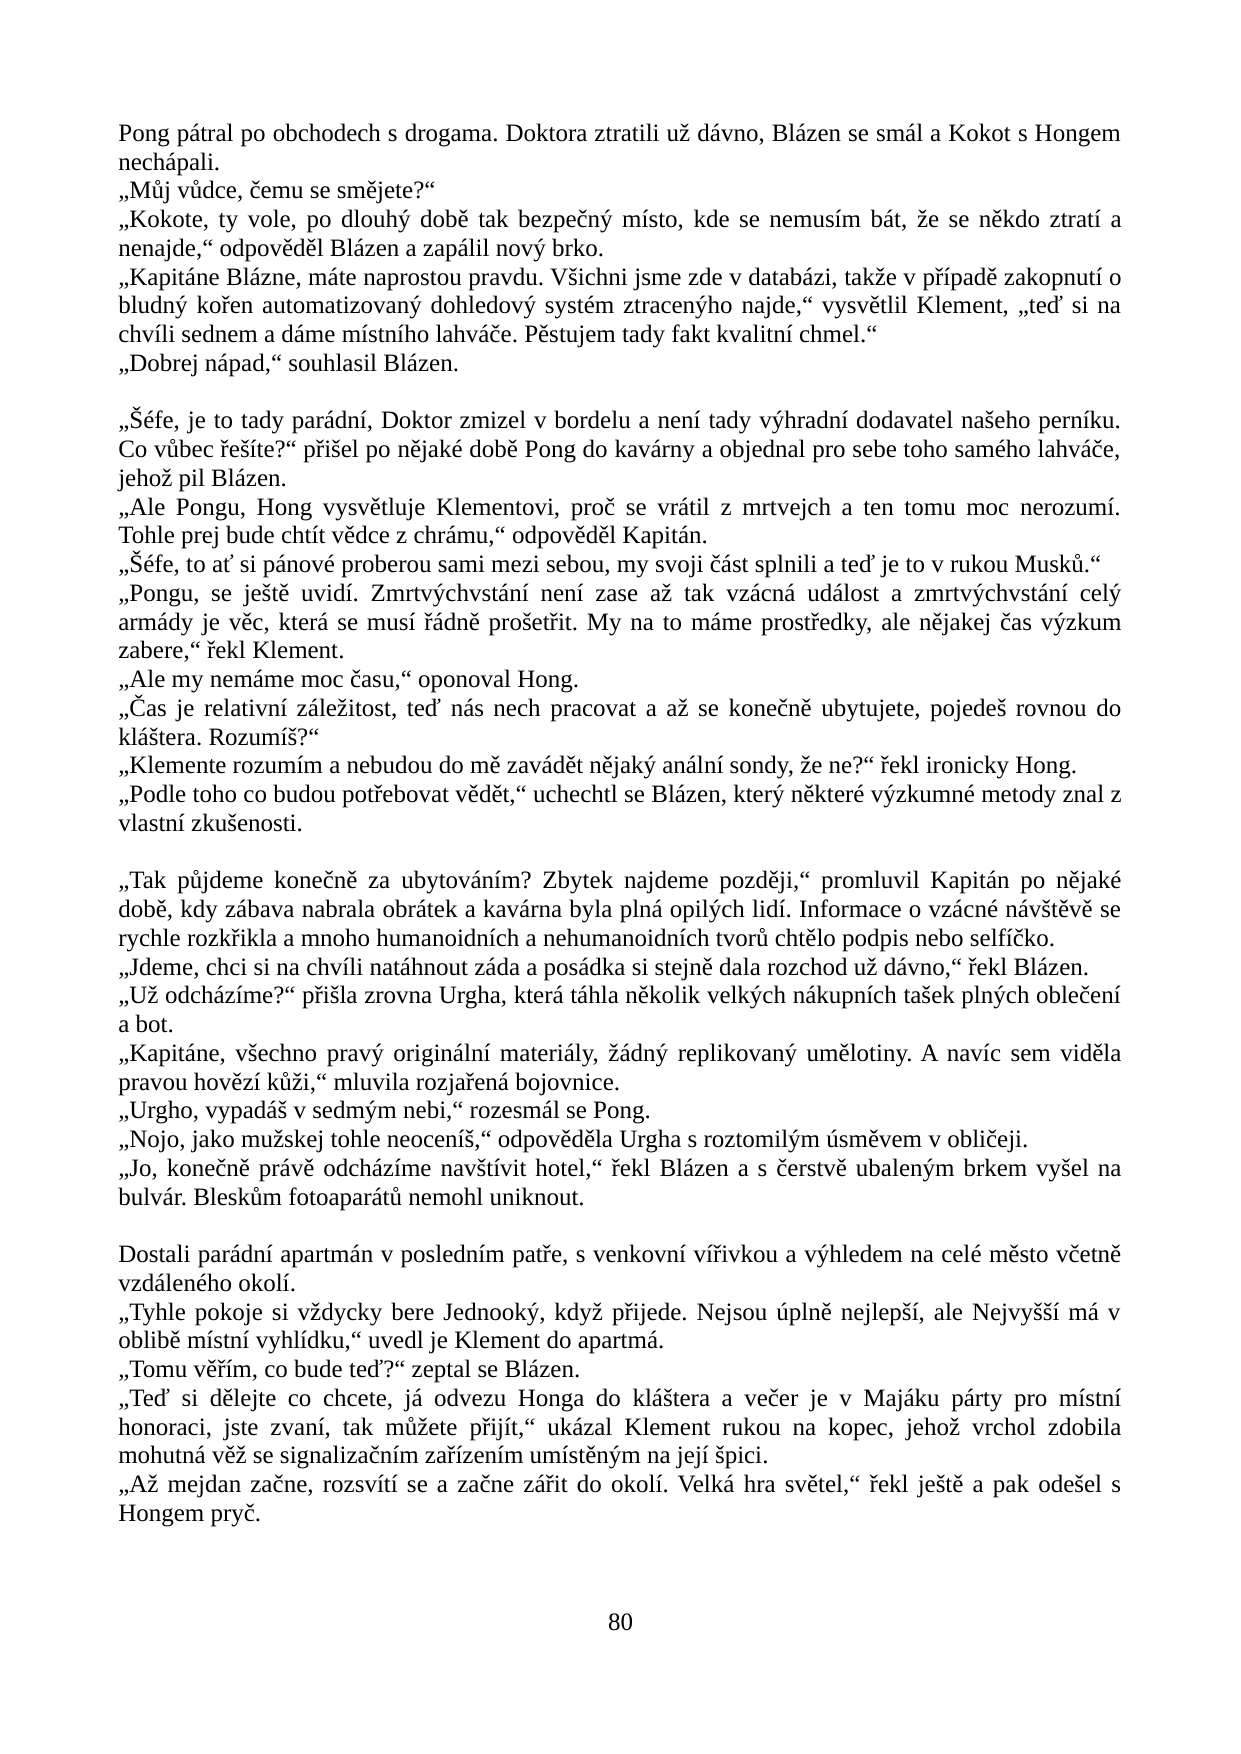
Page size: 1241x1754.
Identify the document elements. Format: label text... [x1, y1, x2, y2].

text „Jdeme, chci si na chvíli natáhnout záda a posádka si stejně dala rozchod už dávno,“ řekl Blázen. [118, 952, 1122, 981]
text „Pongu, se ještě uvidí. Zmrtvýchvstání není zase až tak vzácná událost a zmrtvýchvstání celý armády je věc, která se musí řádně prošetřit. My na to máme prostředky, ale nějakej čas výzkum zabere,“ řekl Klement. [118, 578, 1122, 664]
text „Podle toho co budou potřebovat vědět,“ uchechtl se Blázen, který některé výzkumné metody znal z vlastní zkušenosti. [118, 779, 1122, 837]
text „Kokote, ty vole, po dlouhý době tak bezpečný místo, kde se nemusím bát, že se někdo ztratí a nenajde,“ odpověděl Blázen a zapálil nový brko. [118, 204, 1122, 262]
text „Můj vůdce, čemu se smějete?“ [118, 176, 1122, 204]
text „Kapitáne Blázne, máte naprostou pravdu. Všichni jsme zde v databázi, takže v případě zakopnutí o bludný kořen automatizovaný dohledový systém ztracenýho najde,“ vysvětlil Klement, „teď si na chvíli sednem a dáme místního lahváče. Pěstujem tady fakt kvalitní chmel.“ [118, 262, 1122, 348]
text „Kapitáne, všechno pravý originální materiály, žádný replikovaný umělotiny. A navíc sem viděla pravou hovězí kůži,“ mluvila rozjařená bojovnice. [118, 1038, 1122, 1096]
text „Tomu věřím, co bude teď?“ zeptal se Blázen. [118, 1354, 1122, 1383]
text „Ale Pongu, Hong vysvětluje Klementovi, proč se vrátil z mrtvejch a ten tomu moc nerozumí. Tohle prej bude chtít vědce z chrámu,“ odpověděl Kapitán. [118, 492, 1122, 549]
text „Až mejdan začne, rozsvítí se a začne zářit do okolí. Velká hra světel,“ řekl ještě a pak odešel s Hongem pryč. [118, 1469, 1122, 1527]
text „Šéfe, to ať si pánové proberou sami mezi sebou, my svoji část splnili a teď je to v rukou Musků.“ [118, 549, 1122, 578]
text „Dobrej nápad,“ souhlasil Blázen. [118, 348, 1122, 377]
text „Tak půjdeme konečně za ubytováním? Zbytek najdeme později,“ promluvil Kapitán po nějaké době, kdy zábava nabrala obrátek a kavárna byla plná opilých lidí. Informace o vzácné návštěvě se rychle rozkřikla a mnoho humanoidních a nehumanoidních tvorů chtělo podpis nebo selfíčko. [118, 866, 1122, 952]
text „Teď si dělejte co chcete, já odvezu Honga do kláštera a večer je v Majáku párty pro místní honoraci, jste zvaní, tak můžete přijít,“ ukázal Klement rukou na kopec, jehož vrchol zdobila mohutná věž se signalizačním zařízením umístěným na její špici. [118, 1383, 1122, 1469]
text „Nojo, jako mužskej tohle neoceníš,“ odpověděla Urgha s roztomilým úsměvem v obličeji. [118, 1124, 1122, 1153]
text „Jo, konečně právě odcházíme navštívit hotel,“ řekl Blázen a s čerstvě ubaleným brkem vyšel na bulvár. Bleskům fotoaparátů nemohl uniknout. [118, 1153, 1122, 1211]
text Pong pátral po obchodech s drogama. Doktora ztratili už dávno, Blázen se smál a Kokot s Hongem nechápali. [118, 118, 1122, 176]
text Dostali parádní apartmán v posledním patře, s venkovní vířivkou a výhledem na celé město včetně vzdáleného okolí. [118, 1239, 1122, 1297]
text „Ale my nemáme moc času,“ oponoval Hong. [118, 664, 1122, 693]
text „Klemente rozumím a nebudou do mě zavádět nějaký anální sondy, že ne?“ řekl ironicky Hong. [118, 751, 1122, 779]
text „Šéfe, je to tady parádní, Doktor zmizel v bordelu a není tady výhradní dodavatel našeho perníku. Co vůbec řešíte?“ přišel po nějaké době Pong do kavárny a objednal pro sebe toho samého lahváče, jehož pil Blázen. [118, 406, 1122, 492]
text „Urgho, vypadáš v sedmým nebi,“ rozesmál se Pong. [118, 1096, 1122, 1124]
text „Už odcházíme?“ přišla zrovna Urgha, která táhla několik velkých nákupních tašek plných oblečení a bot. [118, 981, 1122, 1038]
text „Tyhle pokoje si vždycky bere Jednooký, když přijede. Nejsou úplně nejlepší, ale Nejvyšší má v oblibě místní vyhlídku,“ uvedl je Klement do apartmá. [118, 1297, 1122, 1354]
text „Čas je relativní záležitost, teď nás nech pracovat a až se konečně ubytujete, pojedeš rovnou do kláštera. Rozumíš?“ [118, 693, 1122, 751]
